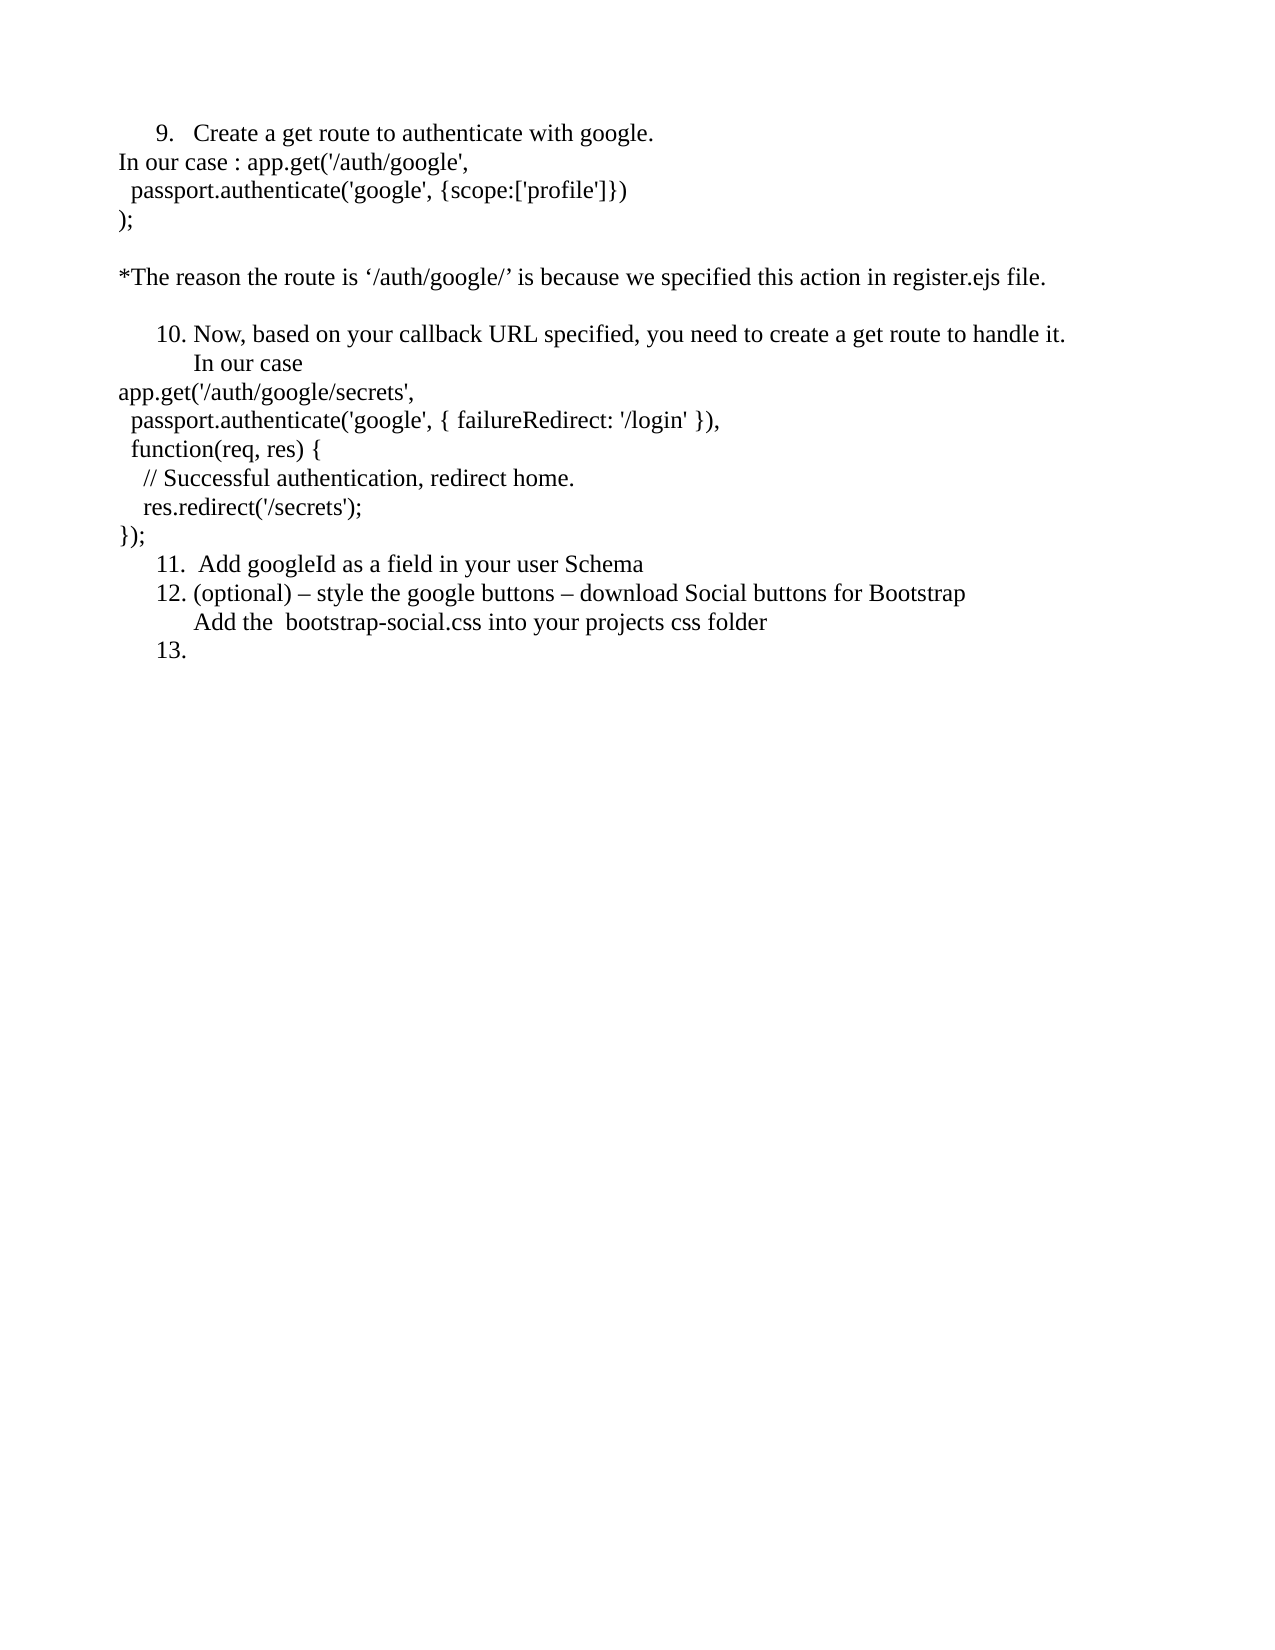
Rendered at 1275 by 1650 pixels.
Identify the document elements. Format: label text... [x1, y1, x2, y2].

list (optional) – style the google buttons – download Social buttons for Bootstrap [156, 578, 1157, 607]
list Create a get route to authenticate with google. [156, 118, 1157, 147]
text function(req, res) { [118, 434, 1157, 463]
text *The reason the route is ‘/auth/google/’ is because we specified this action in register.ejs file. [118, 262, 1157, 291]
text res.redirect('/secrets'); [118, 492, 1157, 521]
list Add the bootstrap-social.css into your projects css folder [156, 607, 1157, 636]
text app.get('/auth/google/secrets', [118, 377, 1157, 406]
text passport.authenticate('google', { failureRedirect: '/login' }), [118, 406, 1157, 434]
list Now, based on your callback URL specified, you need to create a get route to handle it. [156, 319, 1157, 348]
text ); [118, 204, 1157, 233]
text passport.authenticate('google', {scope:['profile']}) [118, 176, 1157, 204]
text // Successful authentication, redirect home. [118, 463, 1157, 492]
text In our case : app.get('/auth/google', [118, 147, 1157, 176]
list In our case [156, 348, 1157, 377]
list Add googleId as a field in your user Schema [156, 549, 1157, 578]
text }); [118, 521, 1157, 549]
